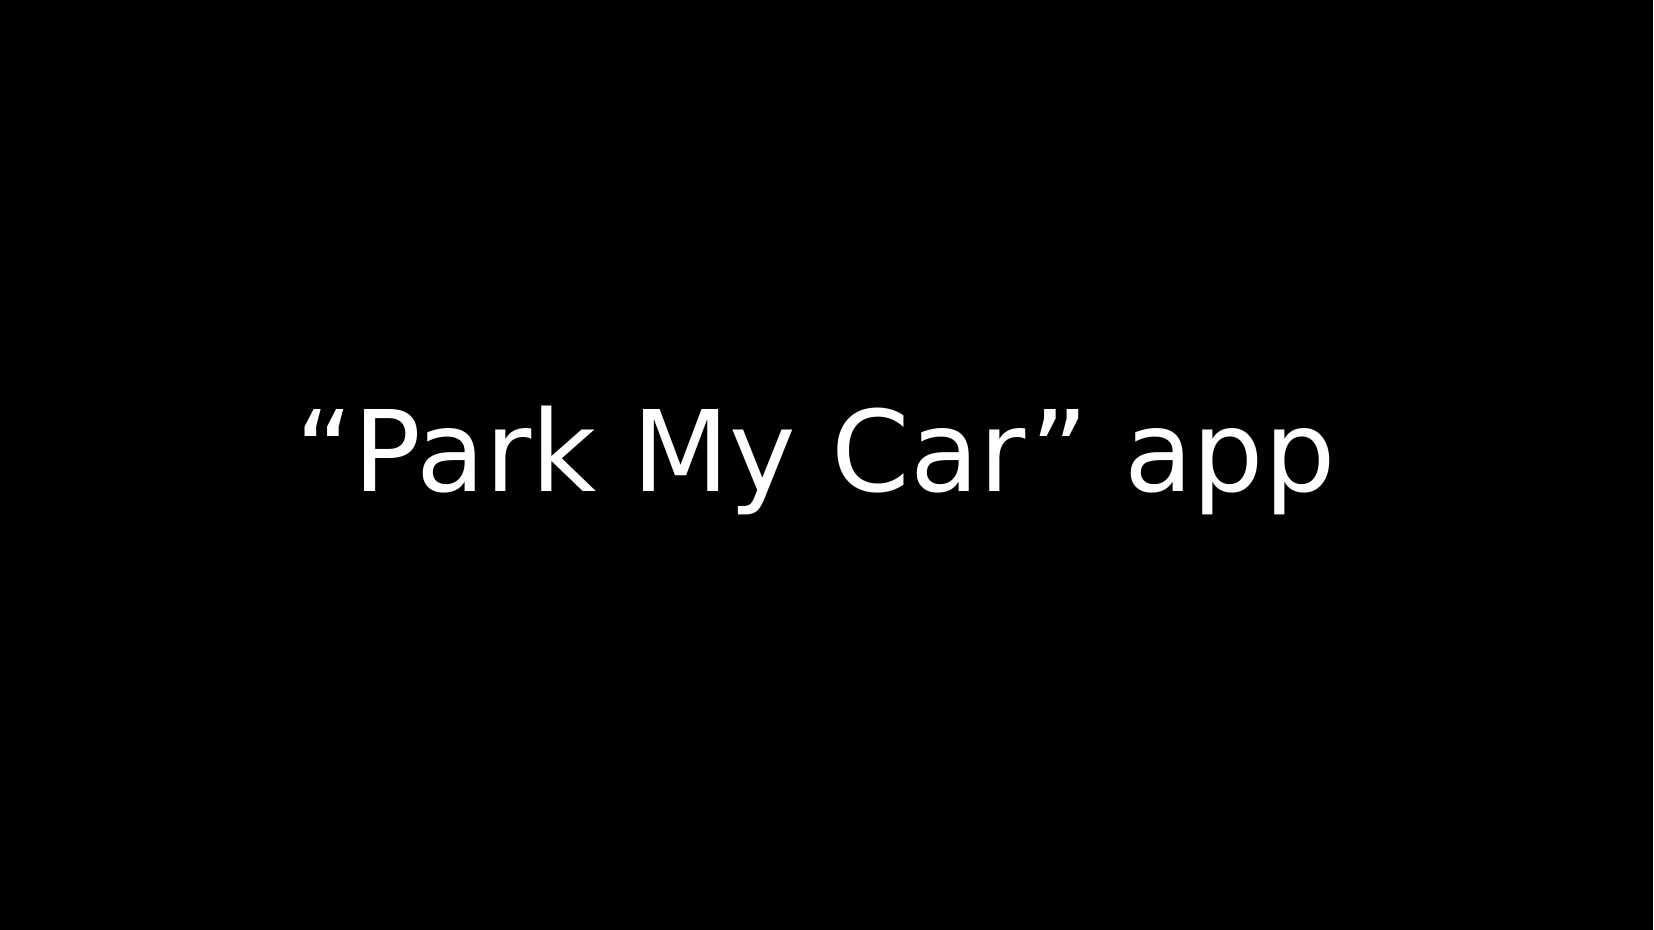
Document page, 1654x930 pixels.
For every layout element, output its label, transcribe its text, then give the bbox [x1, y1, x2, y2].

title “Park My Car” app [72, 375, 1561, 531]
